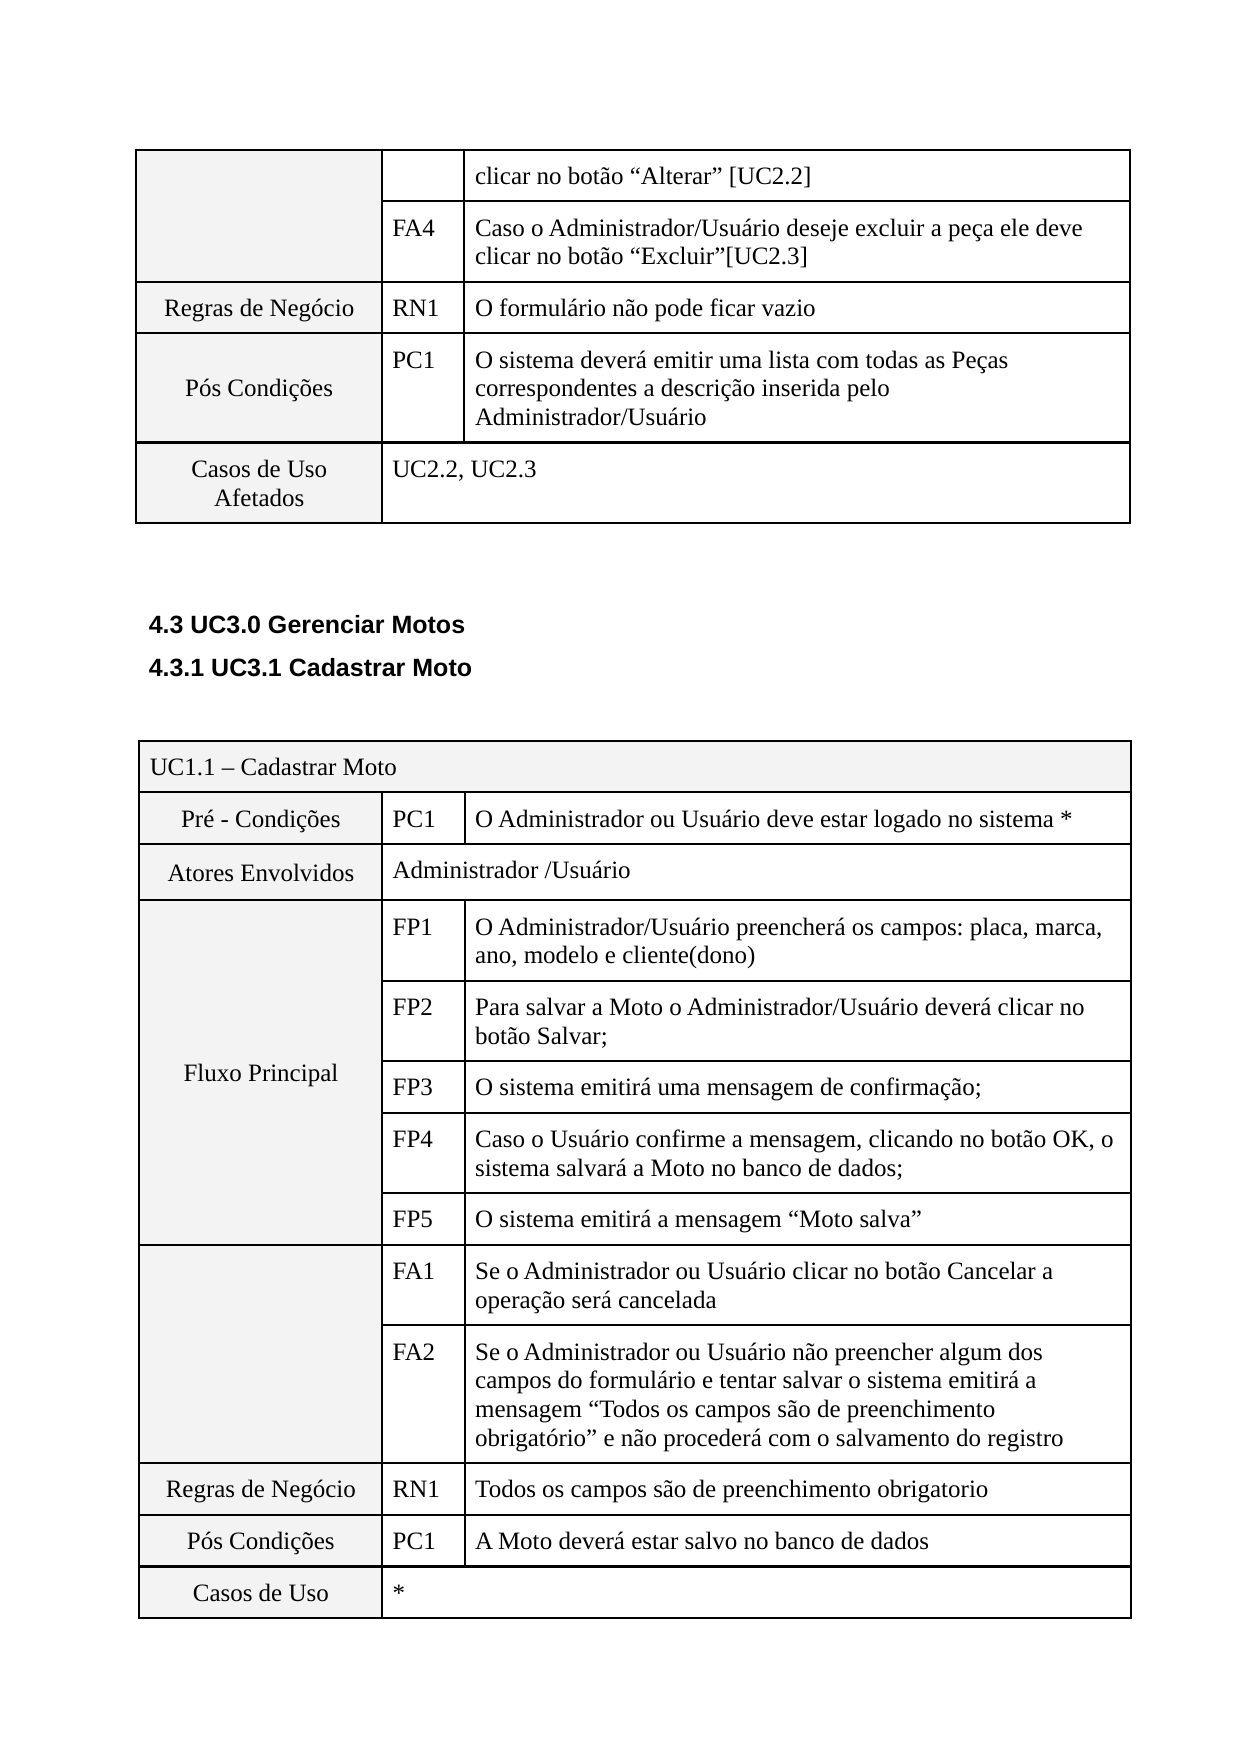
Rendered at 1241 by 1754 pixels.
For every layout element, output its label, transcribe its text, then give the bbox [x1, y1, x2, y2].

table_cell A Moto deverá estar salvo no banco de dados [466, 1516, 1130, 1565]
table_header UC1.1 – Cadastrar Moto [140, 742, 1130, 791]
table_cell Fluxo Principal [140, 901, 381, 1244]
table_cell O Administrador ou Usuário deve estar logado no sistema * [466, 793, 1130, 843]
table_cell PC1 [383, 793, 464, 843]
text 4.3 UC3.0 Gerenciar Motos [148, 610, 1063, 639]
table_cell [137, 151, 381, 281]
table_cell FA1 [383, 1246, 464, 1324]
table_cell Caso o Administrador/Usuário deseje excluir a peça ele deve clicar no botão “Excluir”[UC2.3] [465, 202, 1129, 281]
table_cell * [383, 1568, 1130, 1617]
table_cell FA4 [383, 202, 463, 281]
table_cell PC1 [383, 1516, 464, 1565]
table_cell FP3 [383, 1062, 464, 1112]
table_cell Casos de Uso Afetados [137, 444, 381, 522]
table_cell O sistema emitirá a mensagem “Moto salva” [466, 1194, 1130, 1244]
table_cell RN1 [383, 1464, 464, 1514]
table_cell FP1 [383, 901, 464, 979]
table_cell FP5 [383, 1194, 464, 1244]
table_cell Regras de Negócio [137, 283, 381, 332]
table_cell Se o Administrador ou Usuário clicar no botão Cancelar a operação será cancelada [466, 1246, 1130, 1324]
table_cell O sistema deverá emitir uma lista com todas as Peças correspondentes a descrição inserida pelo Administrador/Usuário [465, 334, 1129, 441]
table_cell Pré - Condições [140, 793, 381, 843]
table_cell O formulário não pode ficar vazio [465, 283, 1129, 332]
table_cell clicar no botão “Alterar” [UC2.2] [465, 151, 1129, 200]
table_cell [383, 151, 463, 200]
text 4.3.1 UC3.1 Cadastrar Moto [148, 653, 1063, 682]
table_cell FA2 [383, 1326, 464, 1462]
table_cell Regras de Negócio [140, 1464, 381, 1514]
table_cell Casos de Uso [140, 1568, 381, 1617]
table_cell Para salvar a Moto o Administrador/Usuário deverá clicar no botão Salvar; [466, 982, 1130, 1060]
table_cell FP2 [383, 982, 464, 1060]
table_cell RN1 [383, 283, 463, 332]
table_cell Administrador /Usuário [383, 845, 1130, 899]
table_cell UC2.2, UC2.3 [383, 444, 1129, 522]
table_cell Caso o Usuário confirme a mensagem, clicando no botão OK, o sistema salvará a Moto no banco de dados; [466, 1114, 1130, 1192]
table_cell [140, 1246, 381, 1462]
table_cell Pós Condições [140, 1516, 381, 1565]
table_cell Se o Administrador ou Usuário não preencher algum dos campos do formulário e tentar salvar o sistema emitirá a mensagem “Todos os campos são de preenchimento obrigatório” e não procederá com o salvamento do registro [466, 1326, 1130, 1462]
table_cell Pós Condições [137, 334, 381, 441]
table_cell O sistema emitirá uma mensagem de confirmação; [466, 1062, 1130, 1112]
table_cell Todos os campos são de preenchimento obrigatorio [466, 1464, 1130, 1514]
table_cell O Administrador/Usuário preencherá os campos: placa, marca, ano, modelo e cliente(dono) [466, 901, 1130, 979]
table_cell Atores Envolvidos [140, 845, 381, 899]
table_cell PC1 [383, 334, 463, 441]
table_cell FP4 [383, 1114, 464, 1192]
